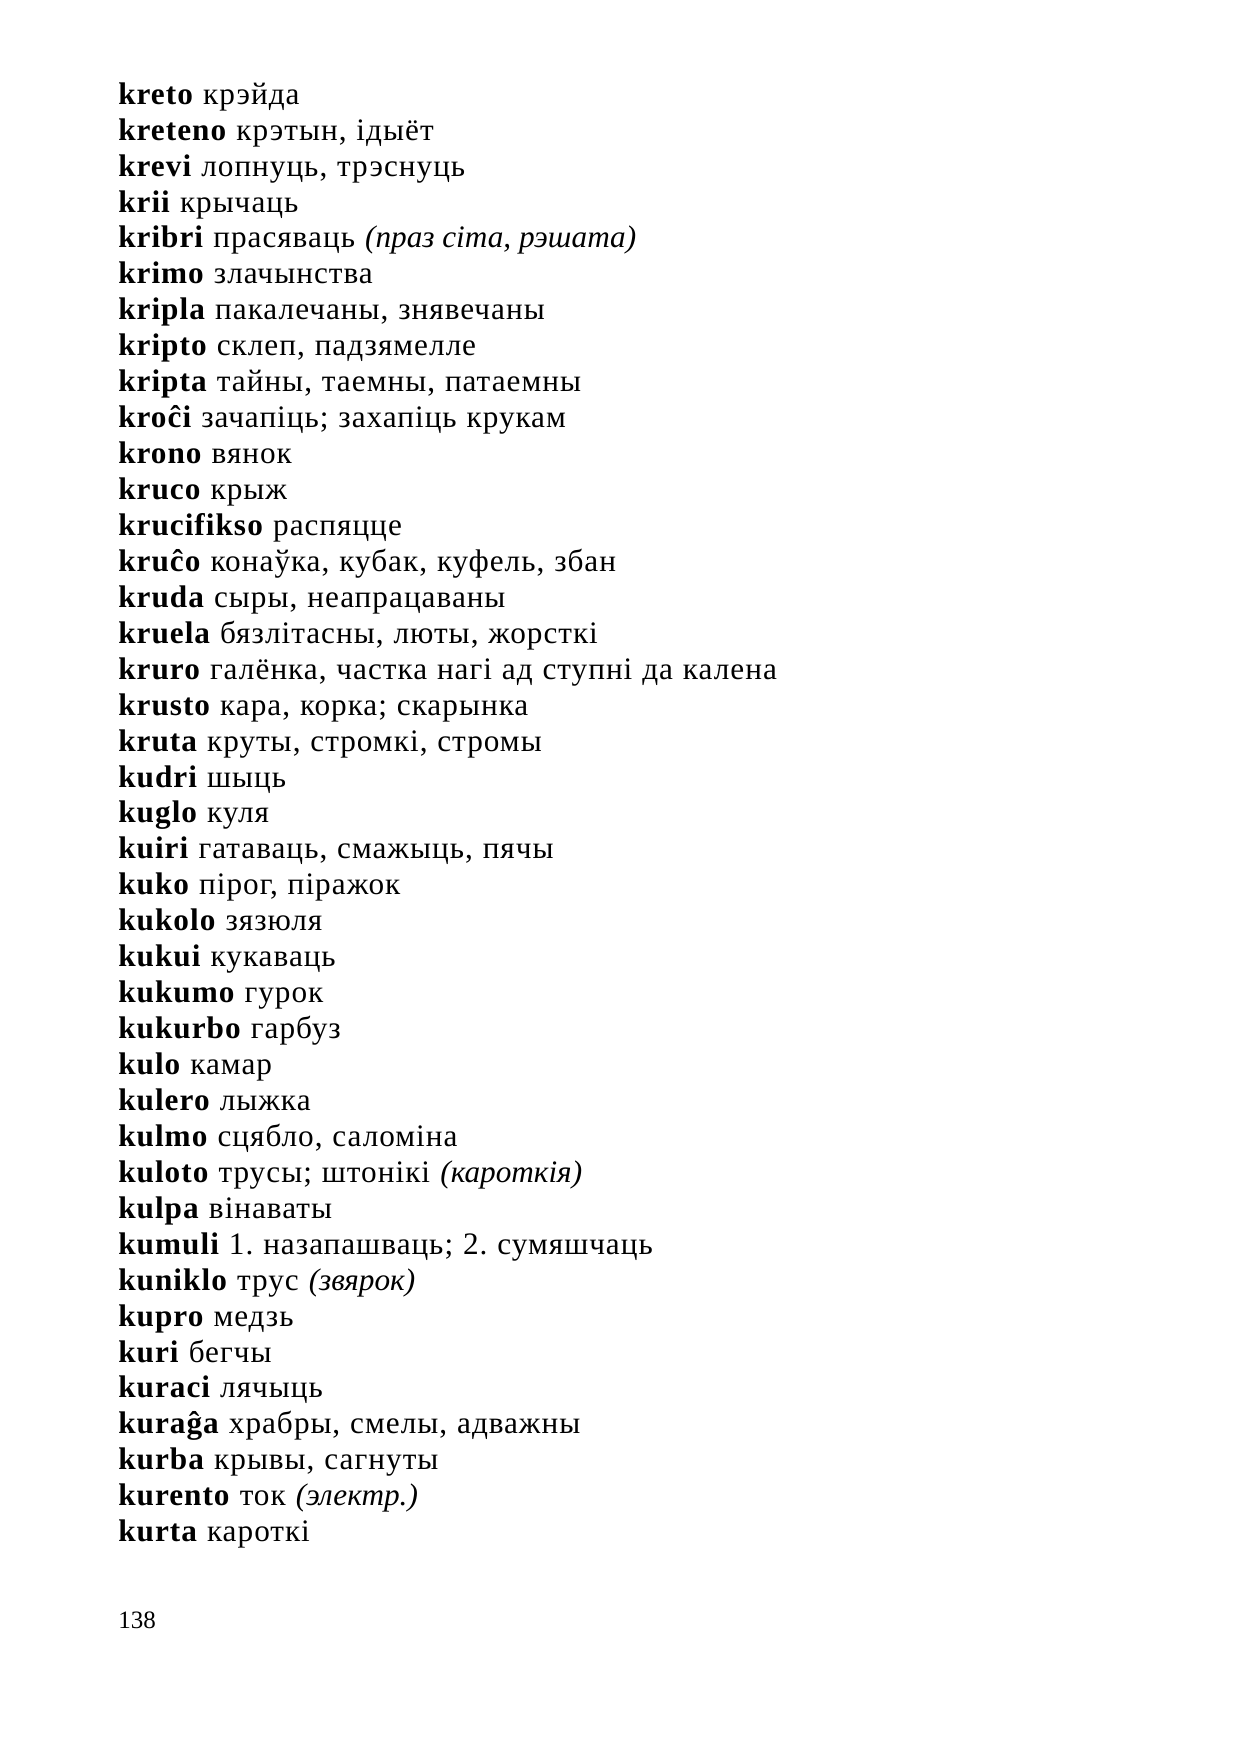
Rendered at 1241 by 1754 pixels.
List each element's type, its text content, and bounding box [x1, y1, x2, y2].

text kuloto трусы; штонікі (кароткія) [118, 1153, 1123, 1189]
text kuiri гатаваць, смажыць, пячы [118, 830, 1123, 866]
text kurento ток (электр.) [118, 1477, 1123, 1512]
text kukurbo гарбуз [118, 1009, 1123, 1045]
text kukolo зязюля [118, 902, 1123, 937]
text kulpa вінаваты [118, 1189, 1123, 1225]
text kuglo куля [118, 794, 1123, 830]
text kreto крэйда [118, 75, 1123, 111]
text kulo камар [118, 1045, 1123, 1081]
text krono вянок [118, 434, 1123, 470]
text kruda сыры, неапрацаваны [118, 578, 1123, 614]
text kripta тайны, таемны, патаемны [118, 362, 1123, 398]
text kulero лыжка [118, 1081, 1123, 1117]
text kurta кароткі [118, 1512, 1123, 1548]
text krii крычаць [118, 183, 1123, 219]
text krevi лопнуць, трэснуць [118, 147, 1123, 183]
text kuniklo трус (звярок) [118, 1261, 1123, 1297]
text kuri бегчы [118, 1333, 1123, 1369]
text krucifikso распяцце [118, 506, 1123, 542]
text krusto кара, корка; скарынка [118, 686, 1123, 722]
text kreteno крэтын, ідыёт [118, 111, 1123, 147]
text kribri прасяваць (праз сіта, рэшата) [118, 219, 1123, 255]
text kukumo гурок [118, 973, 1123, 1009]
text kurba крывы, сагнуты [118, 1441, 1123, 1477]
text kripto склеп, падзямелле [118, 327, 1123, 362]
text kruco крыж [118, 470, 1123, 506]
text kumuli 1. назапашваць; 2. сумяшчаць [118, 1225, 1123, 1261]
text kruĉo конаўка, кубак, куфель, збан [118, 542, 1123, 578]
text kukui кукаваць [118, 937, 1123, 973]
text kroĉi зачапіць; захапіць крукам [118, 398, 1123, 434]
text kripla пакалечаны, знявечаны [118, 291, 1123, 327]
text kuraci лячыць [118, 1369, 1123, 1405]
text kruro галёнка, частка нагі ад ступні да калена [118, 650, 1123, 686]
text krimo злачынства [118, 255, 1123, 291]
text kulmo сцябло, саломіна [118, 1117, 1123, 1153]
text kruta круты, стромкі, стромы [118, 722, 1123, 758]
text kupro медзь [118, 1297, 1123, 1333]
text kuko пірог, піражок [118, 866, 1123, 902]
text kruela бязлітасны, люты, жорсткі [118, 614, 1123, 650]
text kuraĝa храбры, смелы, адважны [118, 1405, 1123, 1441]
text kudri шыць [118, 758, 1123, 794]
